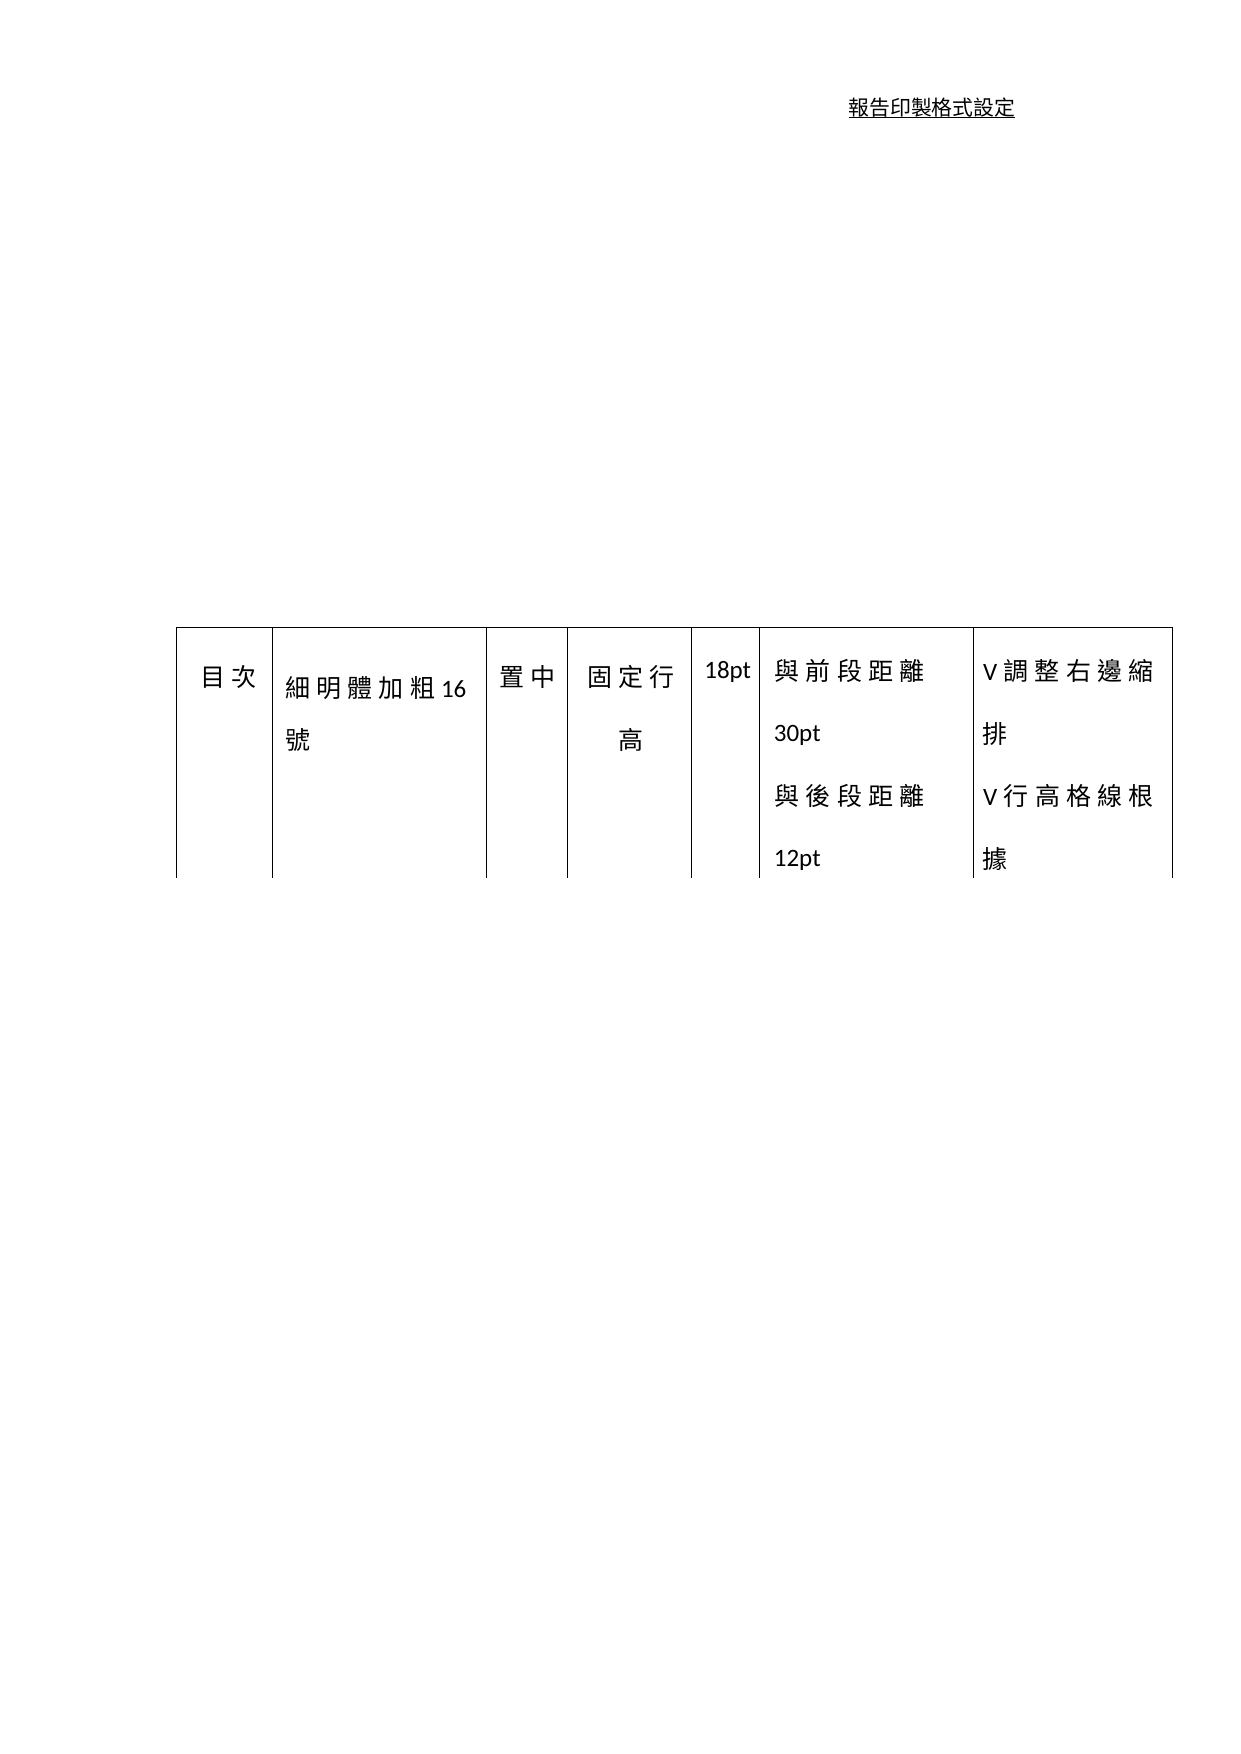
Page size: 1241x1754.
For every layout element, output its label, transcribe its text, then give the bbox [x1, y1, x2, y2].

table_cell 置中 [487, 628, 567, 878]
table_cell V調整右邊縮排 V行高格線根據 [974, 628, 1172, 878]
table_cell 18pt [692, 628, 759, 878]
table_cell 與前段距離30pt 與後段距離12pt [760, 628, 973, 878]
table_cell 固定行高 [568, 628, 691, 878]
table_cell 細明體加粗16號 [273, 628, 486, 878]
table_cell 目次 [177, 628, 272, 878]
